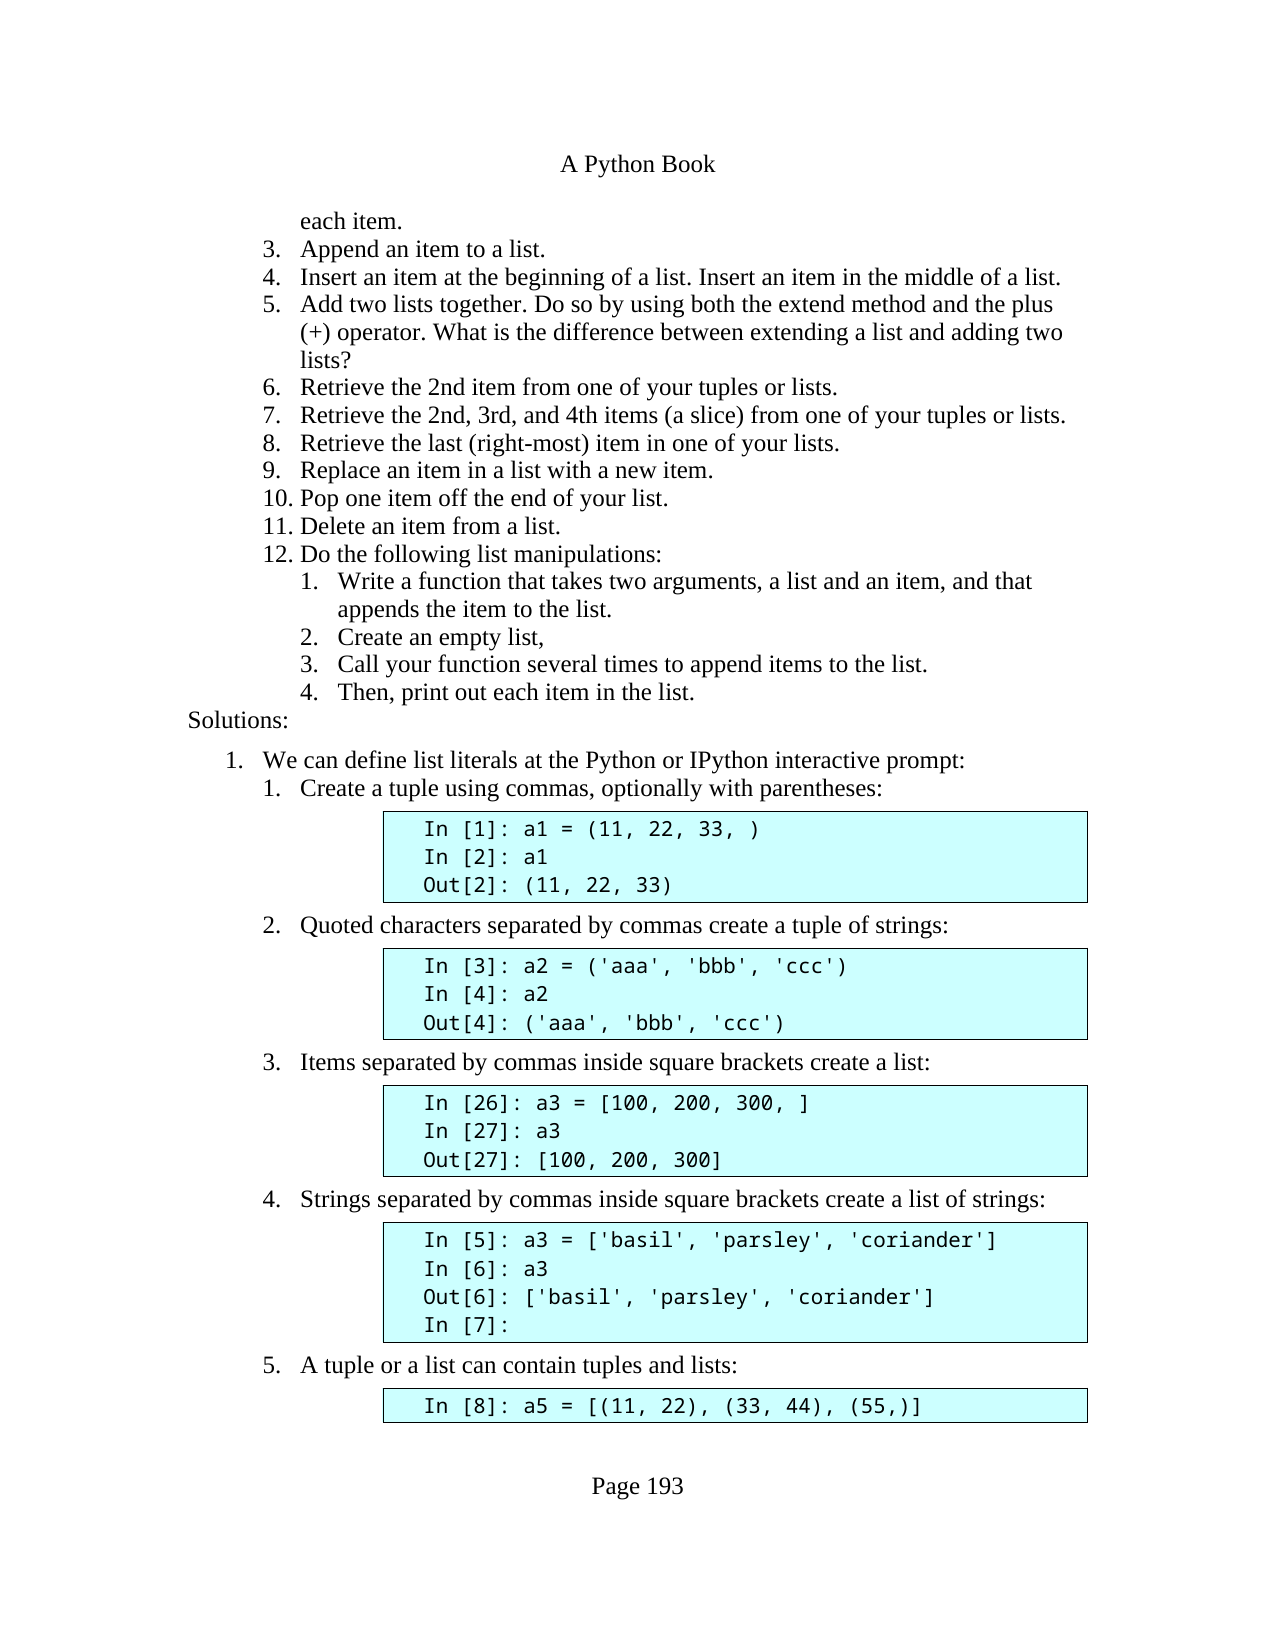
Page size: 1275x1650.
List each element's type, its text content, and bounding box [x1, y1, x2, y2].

list Pop one item off the end of your list. [262, 484, 1087, 512]
list Append an item to a list. [262, 235, 1087, 263]
list Do the following list manipulations: [262, 540, 1087, 567]
list Retrieve the 2nd item from one of your tuples or lists. [262, 373, 1087, 401]
list Strings separated by commas inside square brackets create a list of strings: [262, 1185, 1087, 1213]
list Replace an item in a list with a new item. [262, 457, 1087, 484]
list Create a tuple using commas, optionally with parentheses: [262, 774, 1087, 802]
list We can define list literals at the Python or IPython interactive prompt: [225, 746, 1087, 774]
list Retrieve the 2nd, 3rd, and 4th items (a slice) from one of your tuples or lists. [262, 401, 1087, 429]
list each item. [262, 207, 1087, 235]
list Quoted characters separated by commas create a tuple of strings: [262, 911, 1087, 939]
list Write a function that takes two arguments, a list and an item, and that appends the item to the list. [300, 567, 1087, 623]
list Items separated by commas inside square brackets create a list: [262, 1048, 1087, 1076]
list Create an empty list, [300, 623, 1087, 651]
list In [26]: a3 = [100, 200, 300, ] In [27]: a3 Out[27]: [100, 200, 300] [384, 1086, 1087, 1176]
list Insert an item at the beginning of a list. Insert an item in the middle of a list. [262, 263, 1087, 290]
list In [5]: a3 = ['basil', 'parsley', 'coriander'] In [6]: a3 Out[6]: ['basil', 'parsley', 'coriander'] In [7]: [384, 1223, 1087, 1342]
list In [8]: a5 = [(11, 22), (33, 44), (55,)] [384, 1389, 1087, 1422]
list Delete an item from a list. [262, 512, 1087, 540]
list Retrieve the last (right-most) item in one of your lists. [262, 429, 1087, 457]
list Then, print out each item in the list. [300, 678, 1087, 706]
list Call your function several times to append items to the list. [300, 651, 1087, 678]
list Add two lists together. Do so by using both the extend method and the plus (+) operator. What is the difference between extending a list and adding two lists? [262, 290, 1087, 373]
list In [1]: a1 = (11, 22, 33, ) In [2]: a1 Out[2]: (11, 22, 33) [384, 812, 1087, 902]
list A tuple or a list can contain tuples and lists: [262, 1351, 1087, 1379]
text Solutions: [187, 706, 1087, 734]
list In [3]: a2 = ('aaa', 'bbb', 'ccc') In [4]: a2 Out[4]: ('aaa', 'bbb', 'ccc') [384, 949, 1087, 1039]
